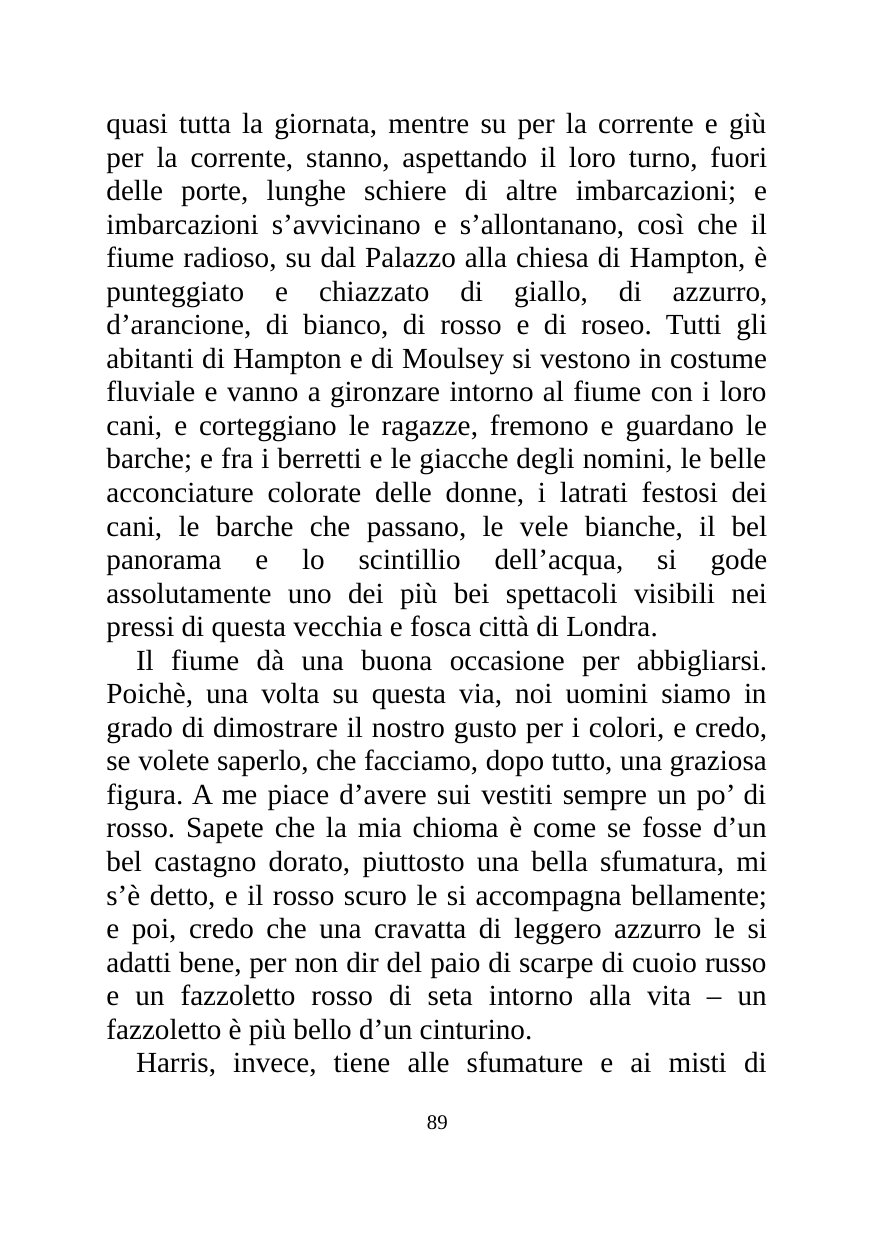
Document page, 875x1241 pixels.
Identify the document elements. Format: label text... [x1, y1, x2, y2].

text Harris, invece, tiene alle sfumature e ai misti di [106, 1045, 768, 1079]
text quasi tutta la giornata, mentre su per la corrente e giù per la corrente, stanno, aspettando il loro turno, fuori delle porte, lunghe schiere di altre imbarcazioni; e imbarcazioni s’avvicinano e s’allontanano, così che il fiume radioso, su dal Palazzo alla chiesa di Hampton, è punteggiato e chiazzato di giallo, di azzurro, d’arancione, di bianco, di rosso e di roseo. Tutti gli abitanti di Hampton e di Moulsey si vestono in costume fluviale e vanno a gironzare intorno al fiume con i loro cani, e corteggiano le ragazze, fremono e guardano le barche; e fra i berretti e le giacche degli nomini, le belle acconciature colorate delle donne, i latrati festosi dei cani, le barche che passano, le vele bianche, il bel panorama e lo scintillio dell’acqua, si gode assolutamente uno dei più bei spettacoli visibili nei pressi di questa vecchia e fosca città di Londra. [106, 106, 768, 643]
text Il fiume dà una buona occasione per abbigliarsi. Poichè, una volta su questa via, noi uomini siamo in grado di dimostrare il nostro gusto per i colori, e credo, se volete saperlo, che facciamo, dopo tutto, una graziosa figura. A me piace d’avere sui vestiti sempre un po’ di rosso. Sapete che la mia chioma è come se fosse d’un bel castagno dorato, piuttosto una bella sfumatura, mi s’è detto, e il rosso scuro le si accompagna bellamente; e poi, credo che una cravatta di leggero azzurro le si adatti bene, per non dir del paio di scarpe di cuoio russo e un fazzoletto rosso di seta intorno alla vita – un fazzoletto è più bello d’un cinturino. [106, 643, 768, 1045]
